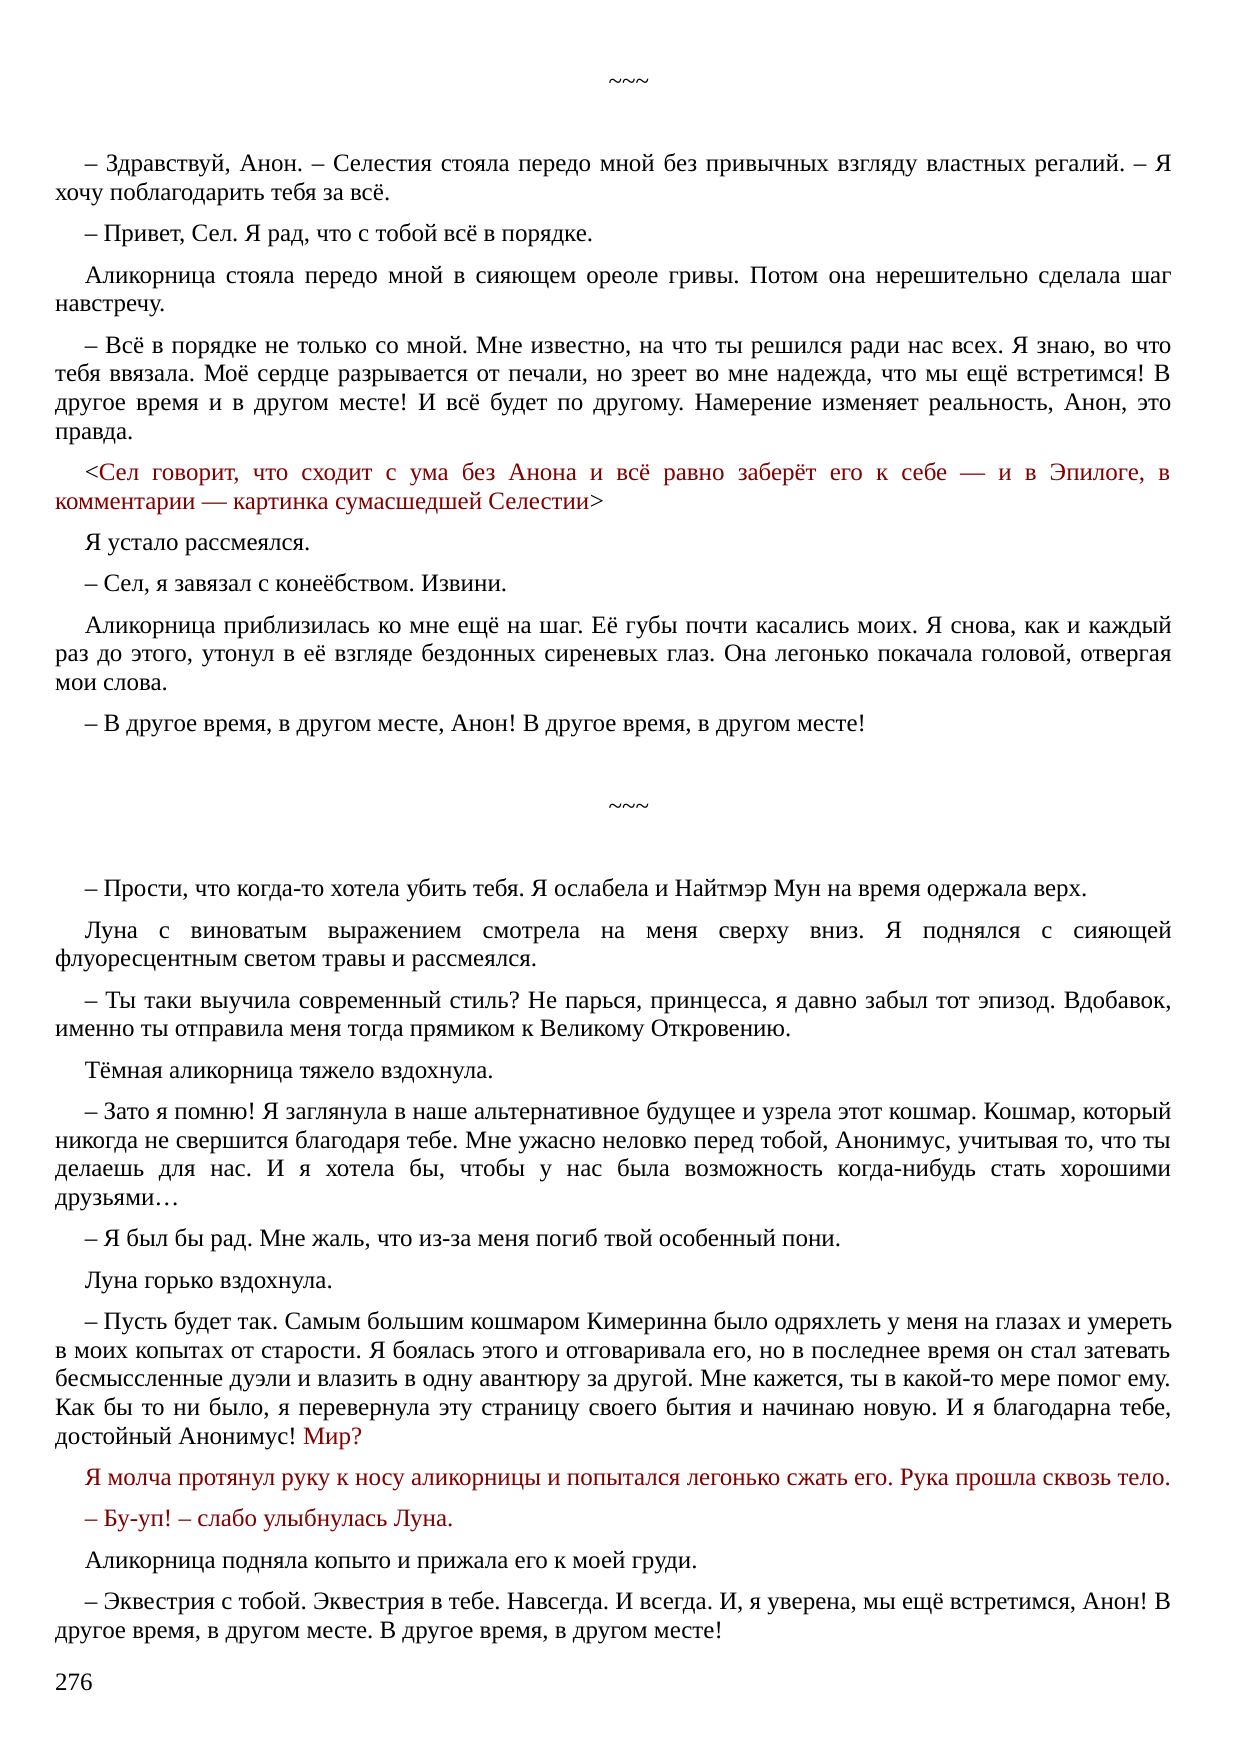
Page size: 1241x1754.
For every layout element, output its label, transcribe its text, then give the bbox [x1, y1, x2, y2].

text Аликорница подняла копыто и прижала его к моей груди. [55, 1545, 1173, 1573]
text Я молча протянул руку к носу аликорницы и попытался легонько сжать его. Рука прошла сквозь тело. [55, 1462, 1173, 1491]
text – Эквестрия с тобой. Эквестрия в тебе. Навсегда. И всегда. И, я уверена, мы ещё встретимся, Анон! В другое время, в другом месте. В другое время, в другом месте! [55, 1586, 1173, 1643]
text Аликорница стояла передо мной в сияющем ореоле гривы. Потом она нерешительно сделала шаг навстречу. [55, 260, 1173, 317]
text Тёмная аликорница тяжело вздохнула. [55, 1055, 1173, 1083]
text – Пусть будет так. Самым большим кошмаром Кимеринна было одряхлеть у меня на глазах и умереть в моих копытах от старости. Я боялась этого и отговаривала его, но в последнее время он стал затевать бесмыссленные дуэли и влазить в одну авантюру за другой. Мне кажется, ты в какой-то мере помог ему. Как бы то ни было, я перевернула эту страницу своего бытия и начинаю новую. И я благодарна тебе, достойный Анонимус! Мир? [55, 1306, 1173, 1450]
text – Привет, Сел. Я рад, что с тобой всё в порядке. [55, 218, 1173, 247]
text <Сел говорит, что сходит с ума без Анона и всё равно заберёт его к себе — и в Эпилоге, в комментарии — картинка сумасшедшей Селестии> [55, 457, 1173, 515]
text – Здравствуй, Анон. – Селестия стояла передо мной без привычных взгляду властных регалий. – Я хочу поблагодарить тебя за всё. [55, 148, 1173, 206]
text – Сел, я завязал с конеёбством. Извини. [55, 568, 1173, 597]
text – Бу-уп! – слабо улыбнулась Луна. [55, 1503, 1173, 1532]
text – Всё в порядке не только со мной. Мне известно, на что ты решился ради нас всех. Я знаю, во что тебя ввязала. Моё сердце разрывается от печали, но зреет во мне надежда, что мы ещё встретимся! В другое время и в другом месте! И всё будет по другому. Намерение изменяет реальность, Анон, это правда. [55, 330, 1173, 445]
text Луна с виноватым выражением смотрела на меня сверху вниз. Я поднялся с сияющей флуоресцентным светом травы и рассмеялся. [55, 915, 1173, 972]
text – Прости, что когда-то хотела убить тебя. Я ослабела и Найтмэр Мун на время одержала верх. [55, 873, 1173, 902]
text Аликорница приблизилась ко мне ещё на шаг. Её губы почти касались моих. Я снова, как и каждый раз до этого, утонул в её взгляде бездонных сиреневых глаз. Она легонько покачала головой, отвергая мои слова. [55, 610, 1173, 696]
text ~~~ [55, 791, 1173, 820]
text – Ты таки выучила современный стиль? Не парься, принцесса, я давно забыл тот эпизод. Вдобавок, именно ты отправила меня тогда прямиком к Великому Откровению. [55, 985, 1173, 1042]
text Я устало рассмеялся. [55, 527, 1173, 556]
text – Я был бы рад. Мне жаль, что из-за меня погиб твой особенный пони. [55, 1223, 1173, 1252]
text Луна горько вздохнула. [55, 1265, 1173, 1293]
text – Зато я помню! Я заглянула в наше альтернативное будущее и узрела этот кошмар. Кошмар, который никогда не свершится благодаря тебе. Мне ужасно неловко перед тобой, Анонимус, учитывая то, что ты делаешь для нас. И я хотела бы, чтобы у нас была возможность когда-нибудь стать хорошими друзьями… [55, 1096, 1173, 1211]
text ~~~ [55, 66, 1173, 95]
text – В другое время, в другом месте, Анон! В другое время, в другом месте! [55, 708, 1173, 737]
